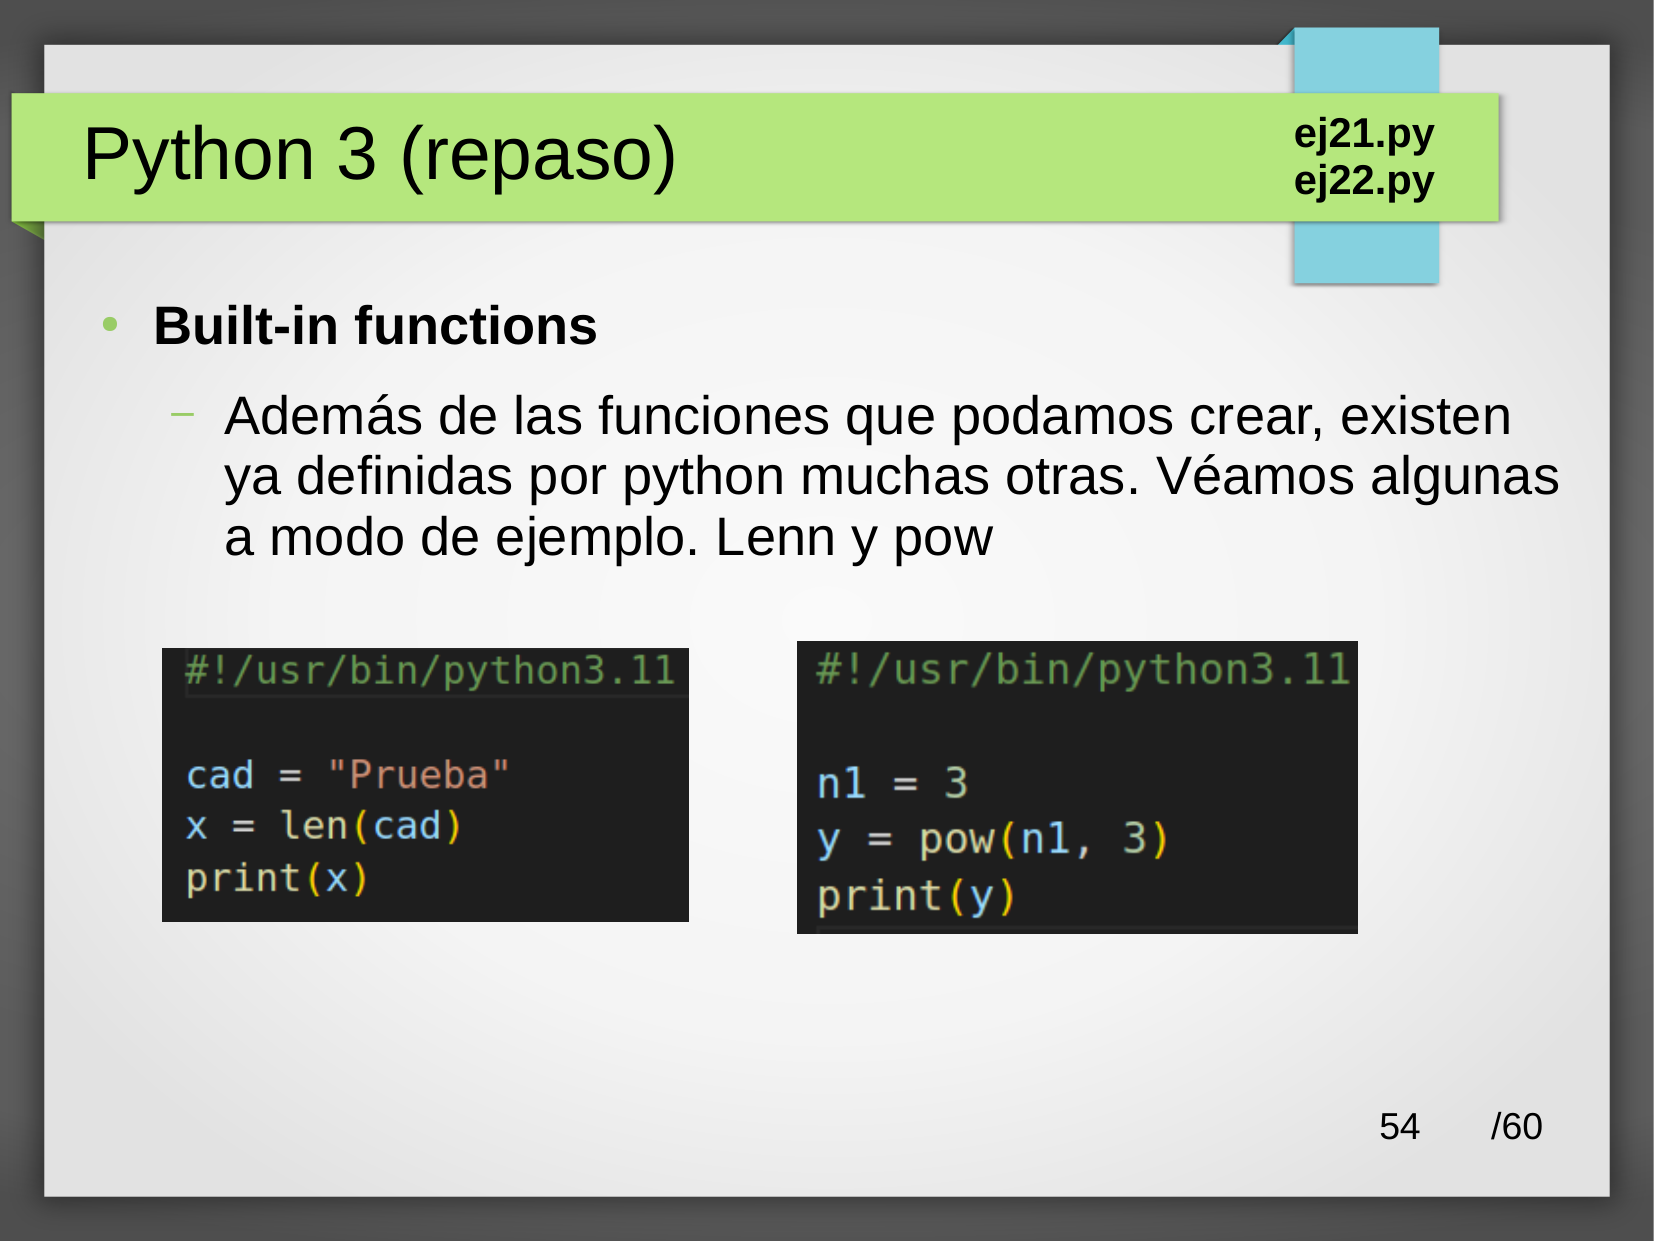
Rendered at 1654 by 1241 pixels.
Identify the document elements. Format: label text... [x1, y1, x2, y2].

text_box /60 [1476, 1098, 1644, 1169]
list Built-in functions Además de las funciones que podamos crear, existen ya definidas por python muchas otras. Véamos algunas a modo de ejemplo. Lenn y pow [82, 295, 1571, 1015]
picture [0, 0, 1654, 1241]
title Python 3 (repaso) [82, 94, 1264, 213]
text_box [1364, 1098, 1476, 1169]
text_box ej21.py ej22.py [1279, 102, 1465, 211]
